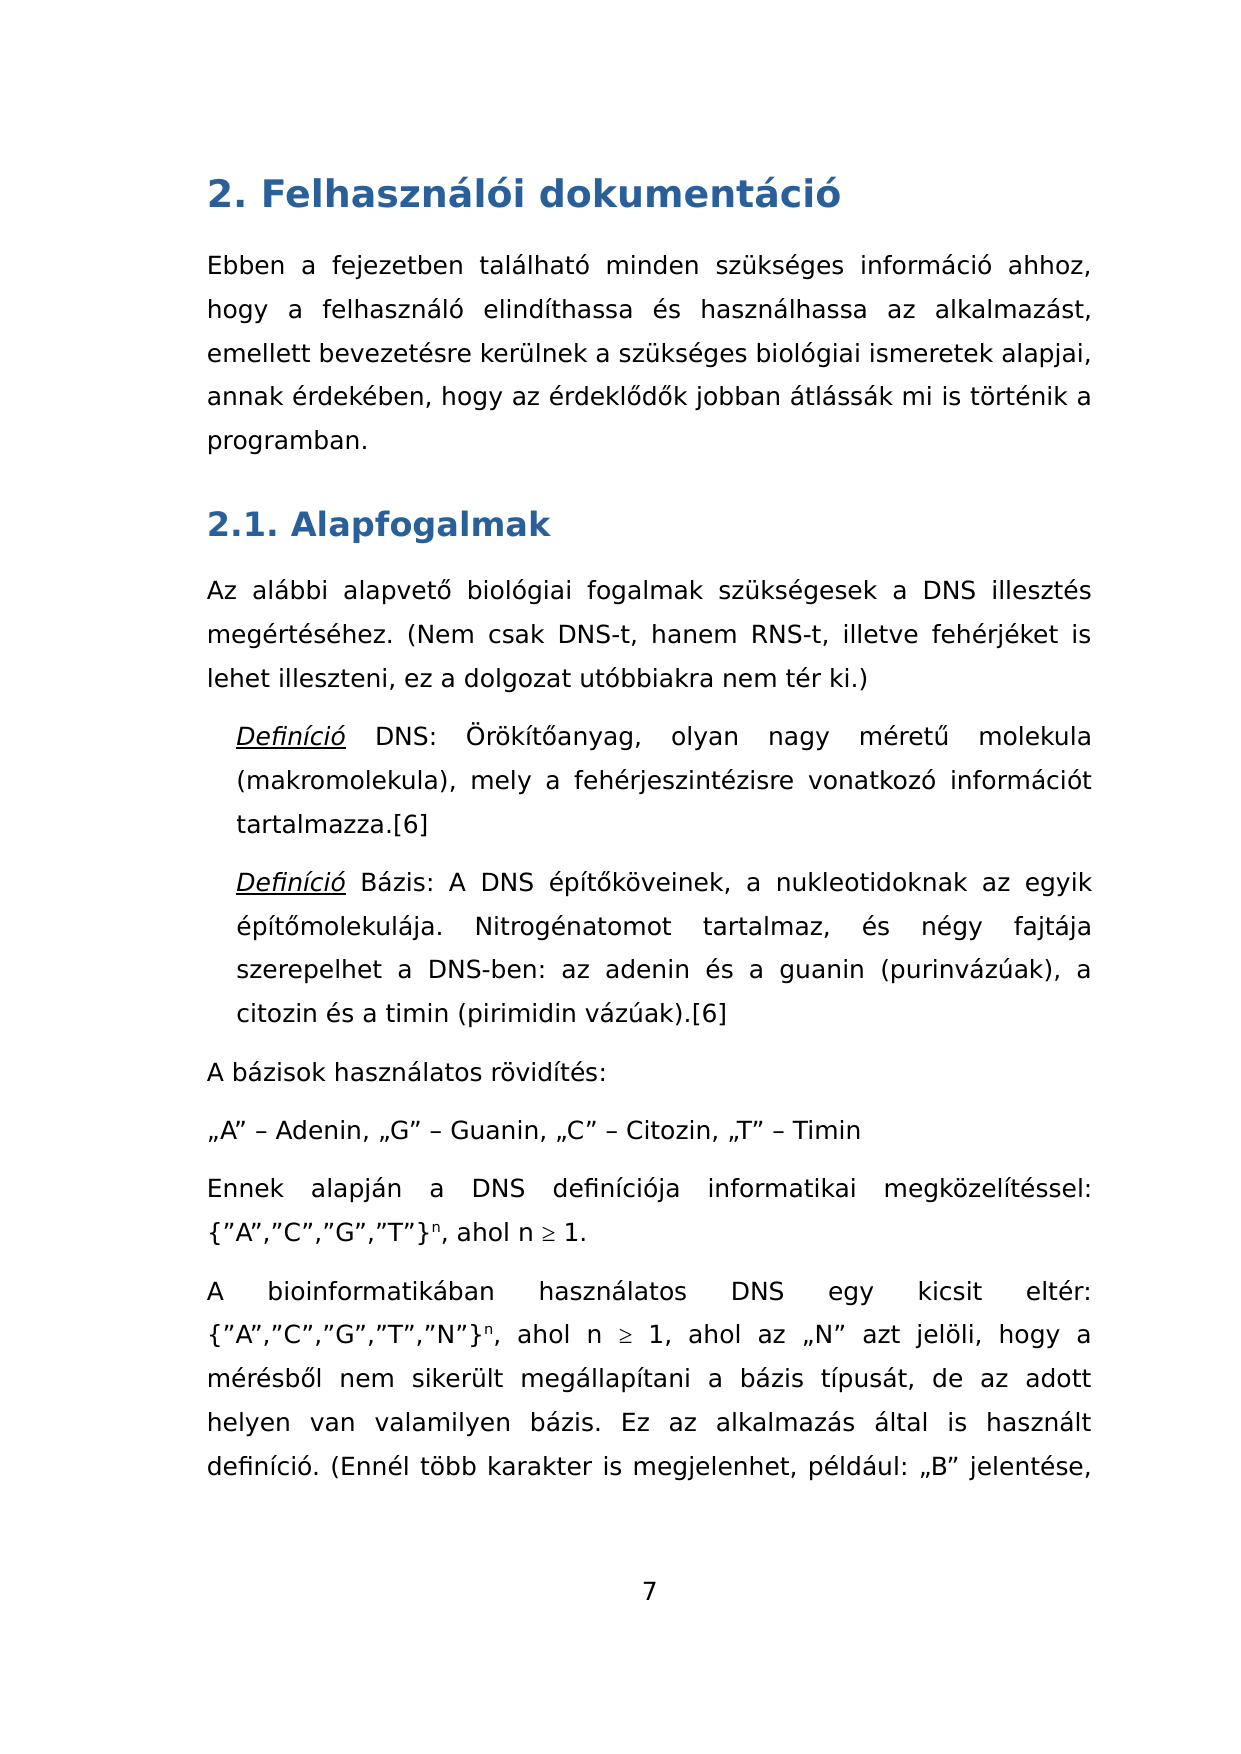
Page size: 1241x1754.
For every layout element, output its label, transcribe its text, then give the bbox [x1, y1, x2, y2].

subtitle Alapfogalmak [207, 506, 1093, 544]
text „A” – Adenin, „G” – Guanin, „C” – Citozin, „T” – Timin [207, 1116, 1093, 1145]
text Az alábbi alapvető biológiai fogalmak szükségesek a DNS illesztés megértéséhez. (Nem csak DNS-t, hanem RNS-t, illetve fehérjéket is lehet illeszteni, ez a dolgozat utóbbiakra nem tér ki.) [207, 577, 1093, 693]
text Definíció DNS: Örökítőanyag, olyan nagy méretű molekula (makromolekula), mely a fehérjeszintézisre vonatkozó információt tartalmazza.[6] [236, 722, 1093, 839]
text Definíció Bázis: A DNS építőköveinek, a nukleotidoknak az egyik építőmolekulája. Nitrogénatomot tartalmaz, és négy fajtája szerepelhet a DNS-ben: az adenin és a guanin (purinvázúak), a citozin és a timin (pirimidin vázúak).[6] [236, 868, 1093, 1029]
text Ebben a fejezetben található minden szükséges információ ahhoz, hogy a felhasználó elindíthassa és használhassa az alkalmazást, emellett bevezetésre kerülnek a szükséges biológiai ismeretek alapjai, annak érdekében, hogy az érdeklődők jobban átlássák mi is történik a programban. [207, 251, 1093, 456]
subtitle Felhasználói dokumentáció [207, 173, 1093, 217]
text A bioinformatikában használatos DNS egy kicsit eltér: {”A”,”C”,”G”,”T”,”N”}n, ahol n ≥ 1, ahol az „N” azt jelöli, hogy a mérésből nem sikerült megállapítani a bázis típusát, de az adott helyen van valamilyen bázis. Ez az alkalmazás által is használt definíció. (Ennél több karakter is megjelenhet, például: „B” jelentése, [207, 1277, 1093, 1481]
text A bázisok használatos rövidítés: [207, 1058, 1093, 1087]
text Ennek alapján a DNS definíciója informatikai megközelítéssel: {”A”,”C”,”G”,”T”}n, ahol n ≥ 1. [207, 1174, 1093, 1247]
